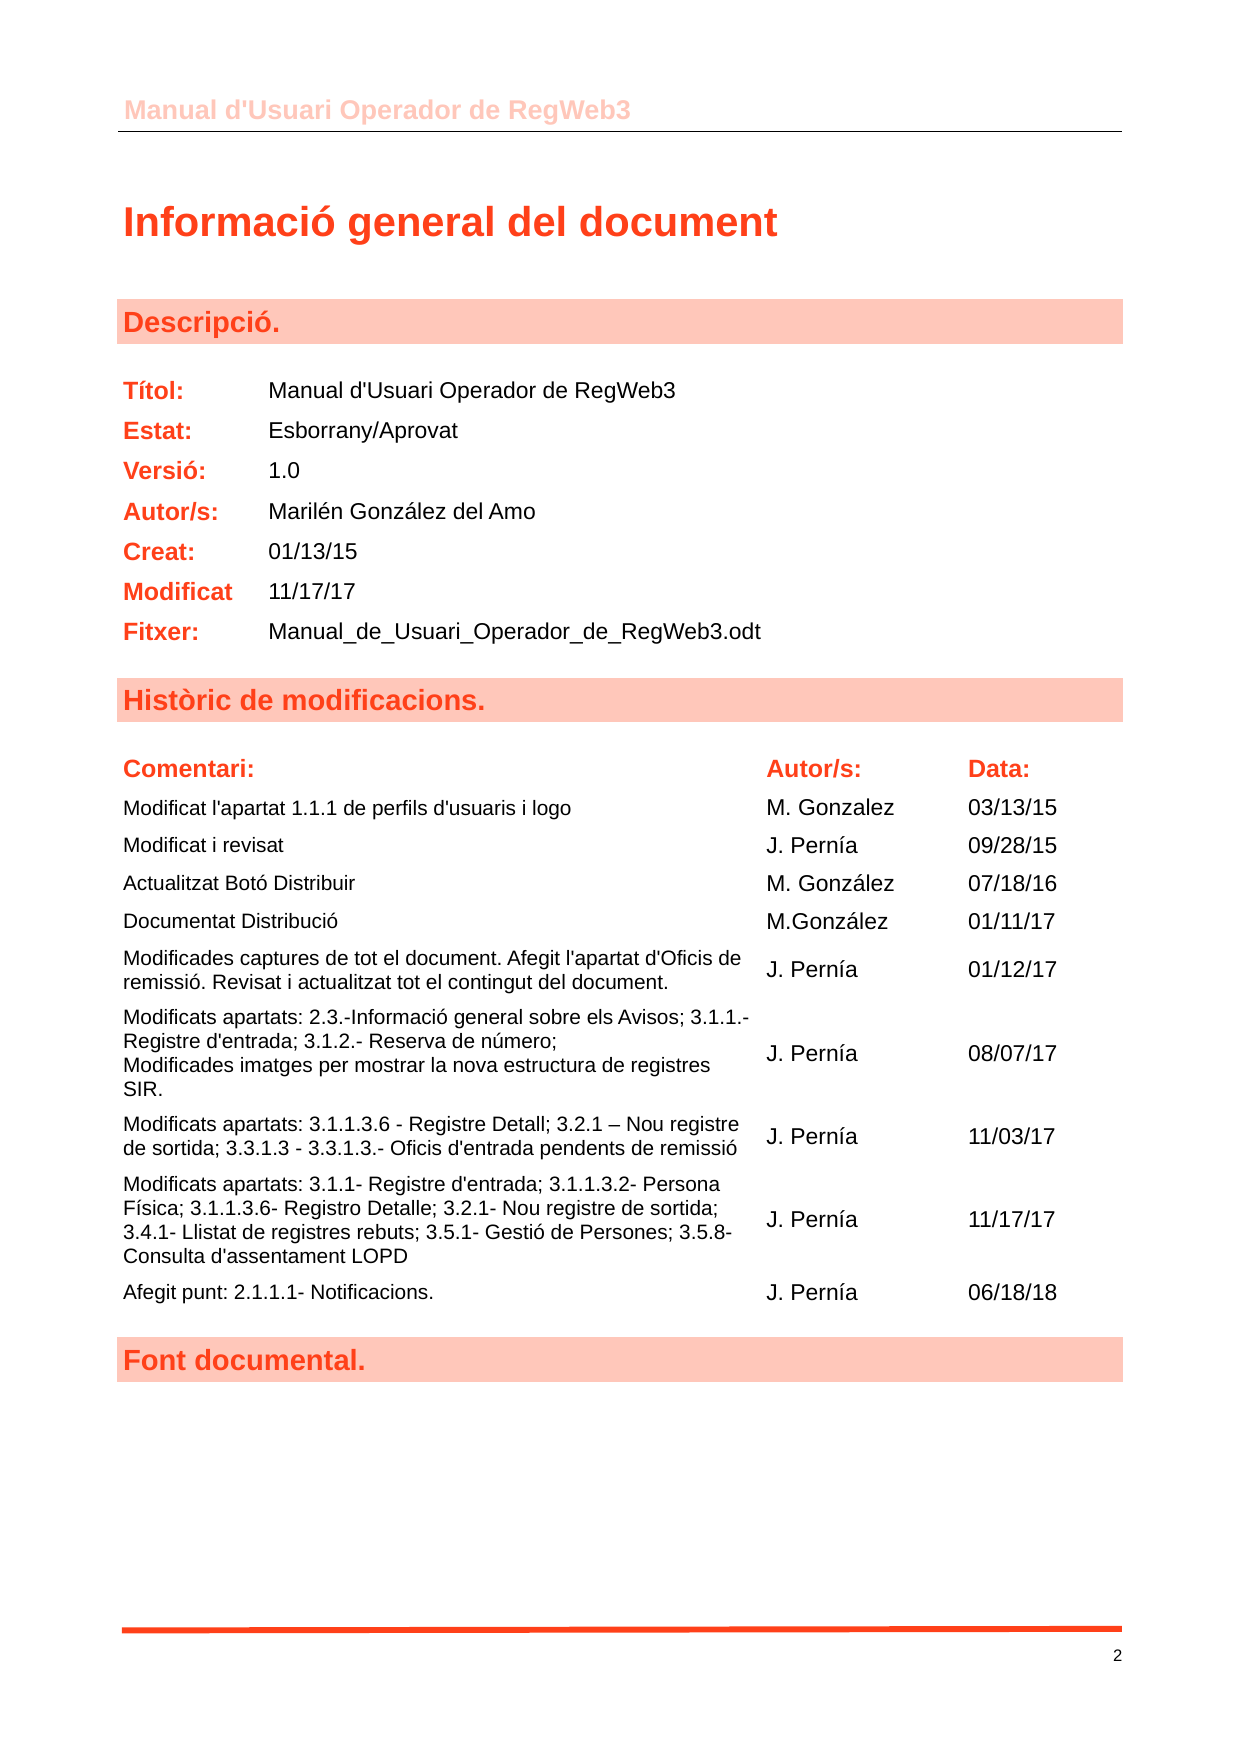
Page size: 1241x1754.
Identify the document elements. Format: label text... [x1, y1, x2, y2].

table_cell 03/11/17 [962, 1106, 1123, 1166]
table_cell Modificades captures de tot el document. Afegit l'apartat d'Oficis de remissió. Revisat i actualitzat tot el contingut del document. [117, 940, 760, 999]
table_cell J. Pernía [760, 1273, 962, 1311]
table_cell 11/01/17 [962, 902, 1123, 940]
table_header Informació general del document [117, 192, 1123, 299]
table_cell [117, 1382, 1123, 1408]
table_cell Estat: [117, 410, 262, 451]
table_cell 17/11/17 [962, 1166, 1123, 1273]
table_cell 17/11/17 [262, 571, 1123, 611]
table_cell 18/07/16 [962, 864, 1123, 902]
table_cell J. Pernía [760, 826, 962, 864]
table_cell 12/01/17 [962, 940, 1123, 999]
table_cell 13/03/15 [962, 789, 1123, 826]
table_cell J. Pernía [760, 999, 962, 1106]
table_cell Esborrany/Aprovat [262, 410, 1123, 451]
table_cell Modificats apartats: 2.3.-Informació general sobre els Avisos; 3.1.1.- Registre d'entrada; 3.1.2.- Reserva de número; Modificades imatges per mostrar la nova estructura de registres SIR. [117, 999, 760, 1106]
table_cell Històric de modificacions. [117, 678, 1123, 722]
table_cell Font documental. [117, 1337, 1123, 1382]
table_cell Manual d'Usuari Operador de RegWeb3 [262, 370, 1123, 410]
table_cell Modificat [117, 571, 262, 611]
table_cell Comentari: [117, 748, 760, 788]
table_cell [117, 1485, 1123, 1523]
table_cell Versió: [117, 451, 262, 491]
table_cell Fitxer: [117, 611, 262, 652]
table_cell Descripció. [117, 299, 1123, 344]
table_cell Data: [962, 748, 1123, 788]
table_cell [117, 1445, 1123, 1485]
table_cell 1.0 [262, 451, 1123, 491]
table_cell Modificat i revisat [117, 826, 760, 864]
table_cell [117, 344, 1123, 370]
table_cell Documentat Distribució [117, 902, 760, 940]
table_cell Actualitzat Botó Distribuir [117, 864, 760, 902]
table_cell Modificat l'apartat 1.1.1 de perfils d'usuaris i logo [117, 789, 760, 826]
table_cell Autor/s: [117, 491, 262, 531]
table_cell Afegit punt: 2.1.1.1- Notificacions. [117, 1273, 760, 1311]
table_cell 07/08/17 [962, 999, 1123, 1106]
table_cell Marilén González del Amo [262, 491, 1123, 531]
table_cell Autor/s: [760, 748, 962, 788]
table_cell J. Pernía [760, 940, 962, 999]
table_cell 18/06/18 [962, 1273, 1123, 1311]
table_cell [117, 1311, 1123, 1337]
table_cell M. Gonzalez [760, 789, 962, 826]
table_cell Títol: [117, 370, 262, 410]
table_cell 13/01/15 [262, 531, 1123, 571]
table_cell Creat: [117, 531, 262, 571]
table_cell J. Pernía [760, 1166, 962, 1273]
table_cell Modificats apartats: 3.1.1.3.6 - Registre Detall; 3.2.1 – Nou registre de sortida; 3.3.1.3 - 3.3.1.3.- Oficis d'entrada pendents de remissió [117, 1106, 760, 1166]
table_cell M.González [760, 902, 962, 940]
table_cell [117, 652, 1123, 677]
table_cell Manual_de_Usuari_Operador_de_RegWeb3.odt [262, 611, 1123, 652]
table_cell [117, 1408, 1123, 1445]
table_cell Modificats apartats: 3.1.1- Registre d'entrada; 3.1.1.3.2- Persona Física; 3.1.1.3.6- Registro Detalle; 3.2.1- Nou registre de sortida; 3.4.1- Llistat de registres rebuts; 3.5.1- Gestió de Persones; 3.5.8- Consulta d'assentament LOPD [117, 1166, 760, 1273]
table_cell 28/09/15 [962, 826, 1123, 864]
table_cell J. Pernía [760, 1106, 962, 1166]
table_cell M. González [760, 864, 962, 902]
table_cell [117, 723, 1123, 748]
